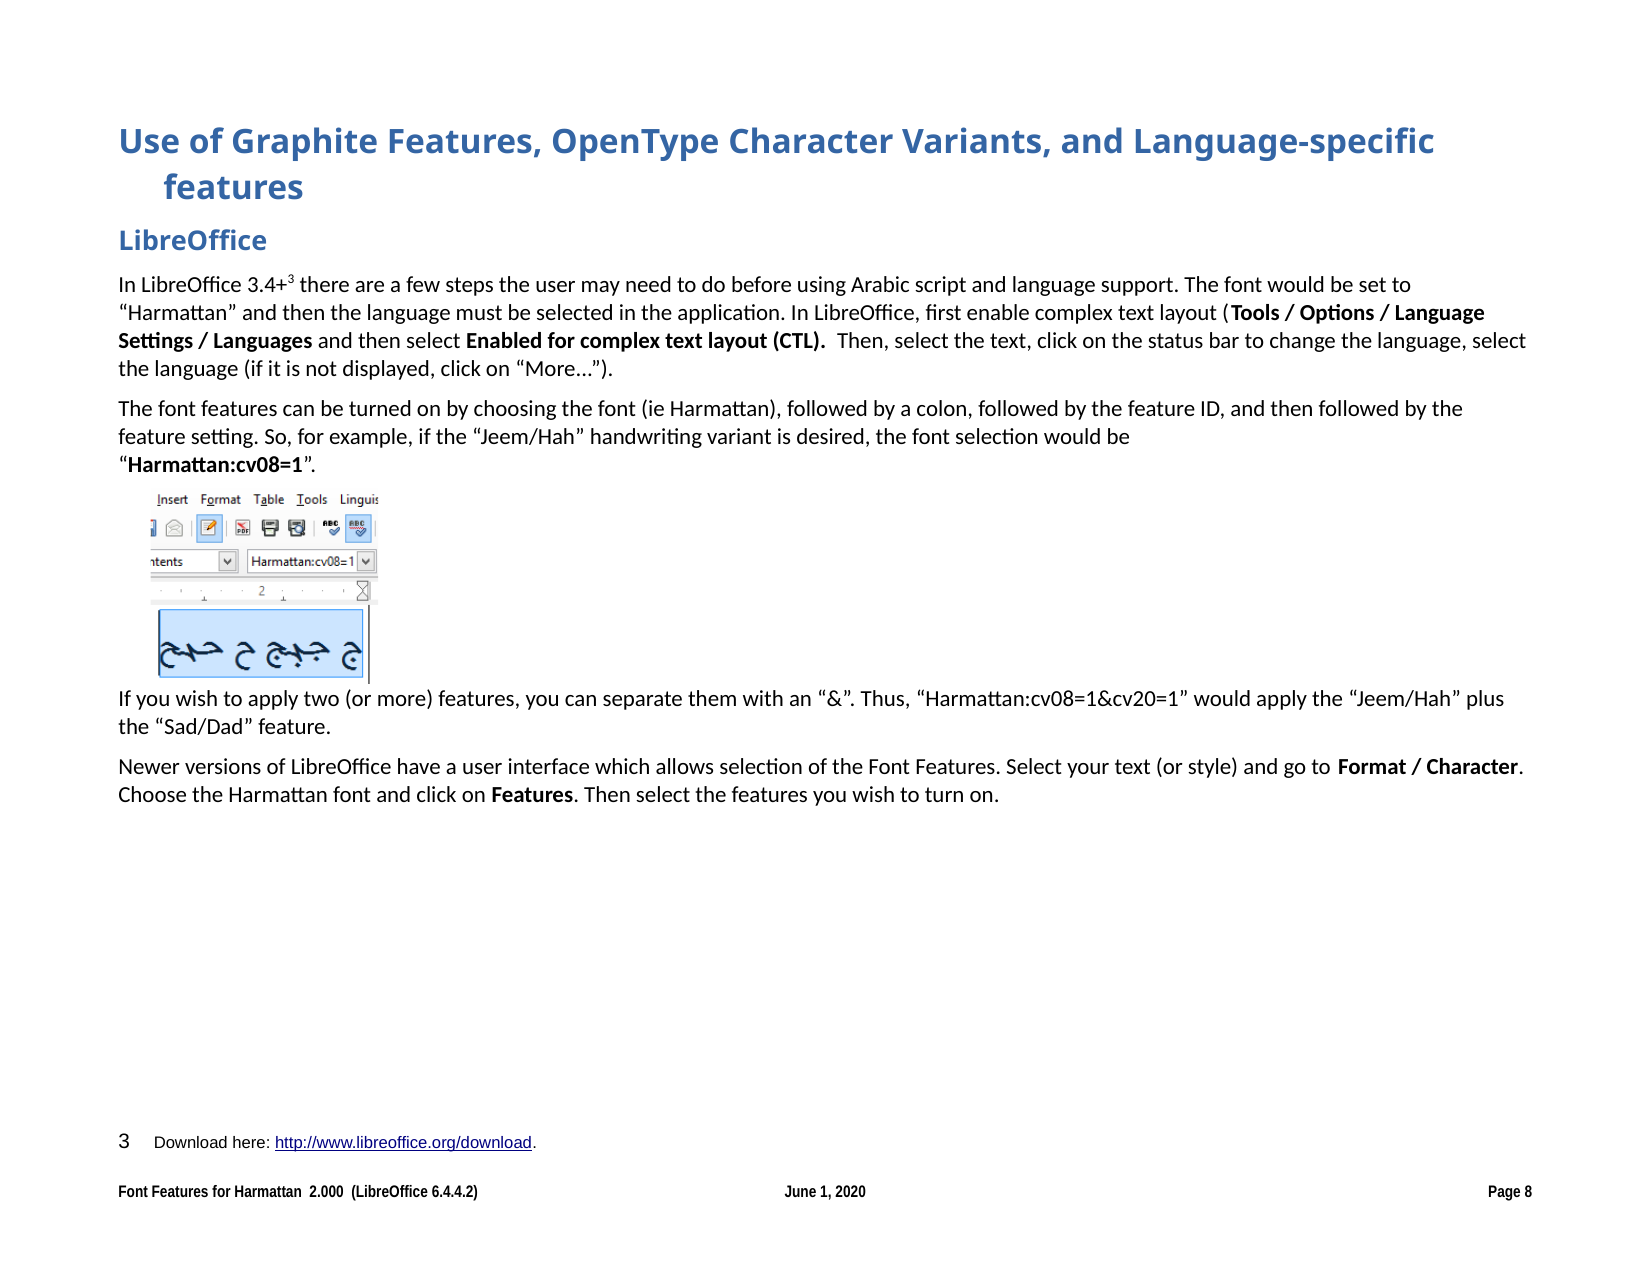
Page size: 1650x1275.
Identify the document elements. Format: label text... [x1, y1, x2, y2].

text Newer versions of LibreOffice have a user interface which allows selection of the Font Features. Select your text (or style) and go to Format / Character. Choose the Harmattan font and click on Features. Then select the features you wish to turn on. [118, 752, 1532, 808]
text Download here: http://www.libreoffice.org/download. [118, 1129, 1532, 1153]
text The font features can be turned on by choosing the font (ie Harmattan), followed by a colon, followed by the feature ID, and then followed by the feature setting. So, for example, if the “Jeem/Hah” handwriting variant is desired, the font selection would be “Harmattan:cv08=1”. [118, 394, 1532, 478]
subtitle Use of Graphite Features, OpenType Character Variants, and Language-specific features [118, 118, 1532, 209]
picture [150, 488, 379, 684]
subtitle LibreOffice [118, 222, 1532, 258]
text If you wish to apply two (or more) features, you can separate them with an “&”. Thus, “Harmattan:cv08=1&cv20=1” would apply the “Jeem/Hah” plus the “Sad/Dad” feature. [118, 684, 1532, 740]
text In LibreOffice 3.4+ there are a few steps the user may need to do before using Arabic script and language support. The font would be set to “Harmattan” and then the language must be selected in the application. In LibreOffice, first enable complex text layout (Tools / Options / Language Settings / Languages and then select Enabled for complex text layout (CTL). Then, select the text, click on the status bar to change the language, select the language (if it is not displayed, click on “More...”). [118, 270, 1532, 382]
